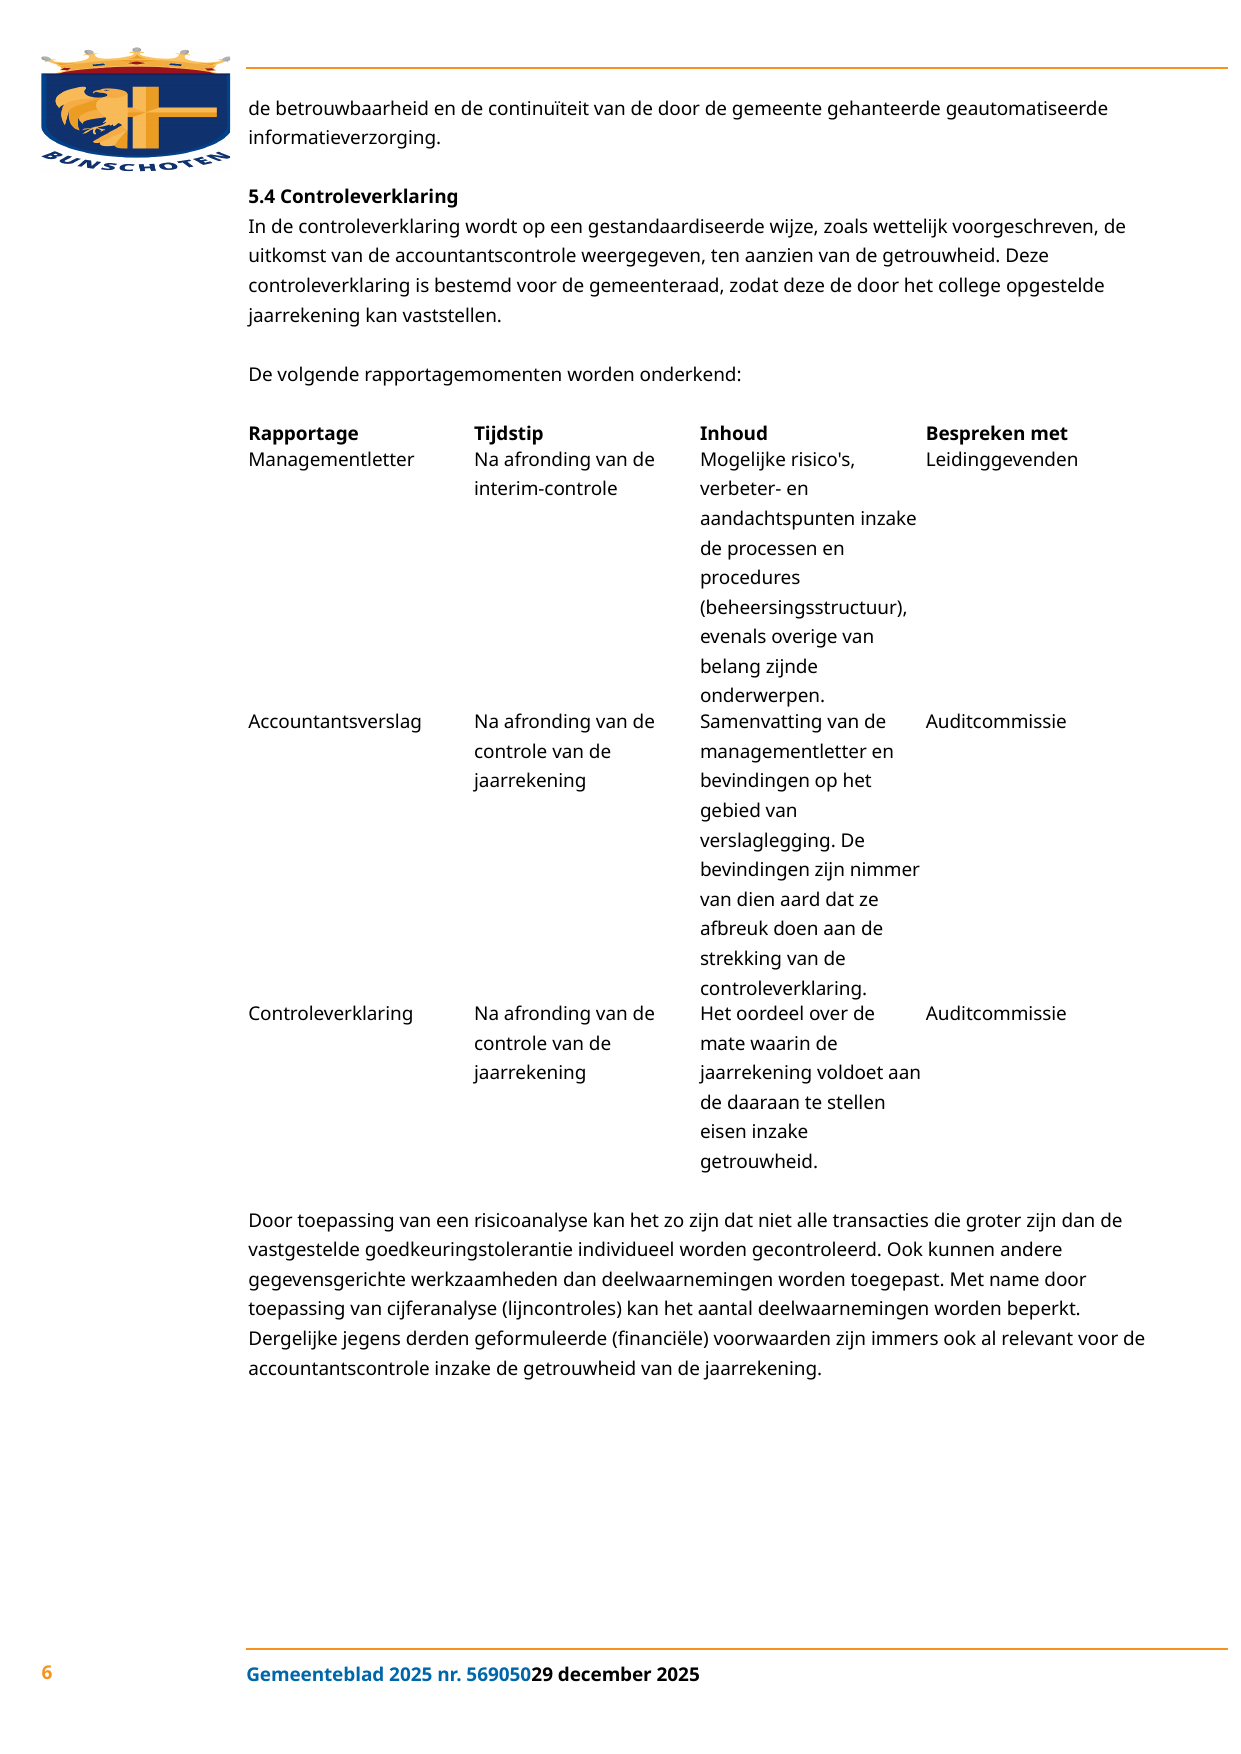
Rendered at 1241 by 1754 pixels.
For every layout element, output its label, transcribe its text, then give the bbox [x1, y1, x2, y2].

table_cell Samenvatting van de managementletter en bevindingen op het gebied van verslaglegging. De bevindingen zijn nimmer van dien aard dat ze afbreuk doen aan de strekking van de controleverklaring. [700, 709, 926, 1000]
text De volgende rapportagemomenten worden onderkend: [248, 361, 1152, 387]
table_cell Auditcommissie [926, 1000, 1152, 1174]
table_cell Mogelijke risico's, verbeter- en aandachtspunten inzake de processen en procedures (beheersingsstructuur), evenals overige van belang zijnde onderwerpen. [700, 446, 926, 708]
text Door toepassing van een risicoanalyse kan het zo zijn dat niet alle transacties die groter zijn dan de vastgestelde goedkeuringstolerantie individueel worden gecontroleerd. Ook kunnen andere gegevensgerichte werkzaamheden dan deelwaarnemingen worden toegepast. Met name door toepassing van cijferanalyse (lijncontroles) kan het aantal deelwaarnemingen worden beperkt. [248, 1207, 1152, 1321]
table_cell Na afronding van de controle van de jaarrekening [474, 1000, 700, 1174]
table_cell Na afronding van de controle van de jaarrekening [474, 709, 700, 1000]
text Dergelijke jegens derden geformuleerde (financiële) voorwaarden zijn immers ook al relevant voor de accountantscontrole inzake de getrouwheid van de jaarrekening. [248, 1325, 1152, 1381]
table_header Tijdstip [474, 420, 700, 446]
picture [41, 47, 231, 172]
table_cell Accountantsverslag [248, 709, 474, 1000]
table_header Inhoud [700, 420, 926, 446]
table_cell Het oordeel over de mate waarin de jaarrekening voldoet aan de daaraan te stellen eisen inzake getrouwheid. [700, 1000, 926, 1174]
table_cell Auditcommissie [926, 709, 1152, 1000]
table_cell Na afronding van de interim-controle [474, 446, 700, 708]
table_cell Controleverklaring [248, 1000, 474, 1174]
table_cell Leidinggevenden [926, 446, 1152, 708]
table_cell Managementletter [248, 446, 474, 708]
table_header Bespreken met [926, 420, 1152, 446]
text 5.4 Controleverklaring [248, 183, 1152, 209]
table_header Rapportage [248, 420, 474, 446]
text de betrouwbaarheid en de continuïteit van de door de gemeente gehanteerde geautomatiseerde informatieverzorging. [248, 95, 1152, 150]
text In de controleverklaring wordt op een gestandaardiseerde wijze, zoals wettelijk voorgeschreven, de uitkomst van de accountantscontrole weergegeven, ten aanzien van de getrouwheid. Deze controleverklaring is bestemd voor de gemeenteraad, zodat deze de door het college opgestelde jaarrekening kan vaststellen. [248, 213, 1152, 328]
